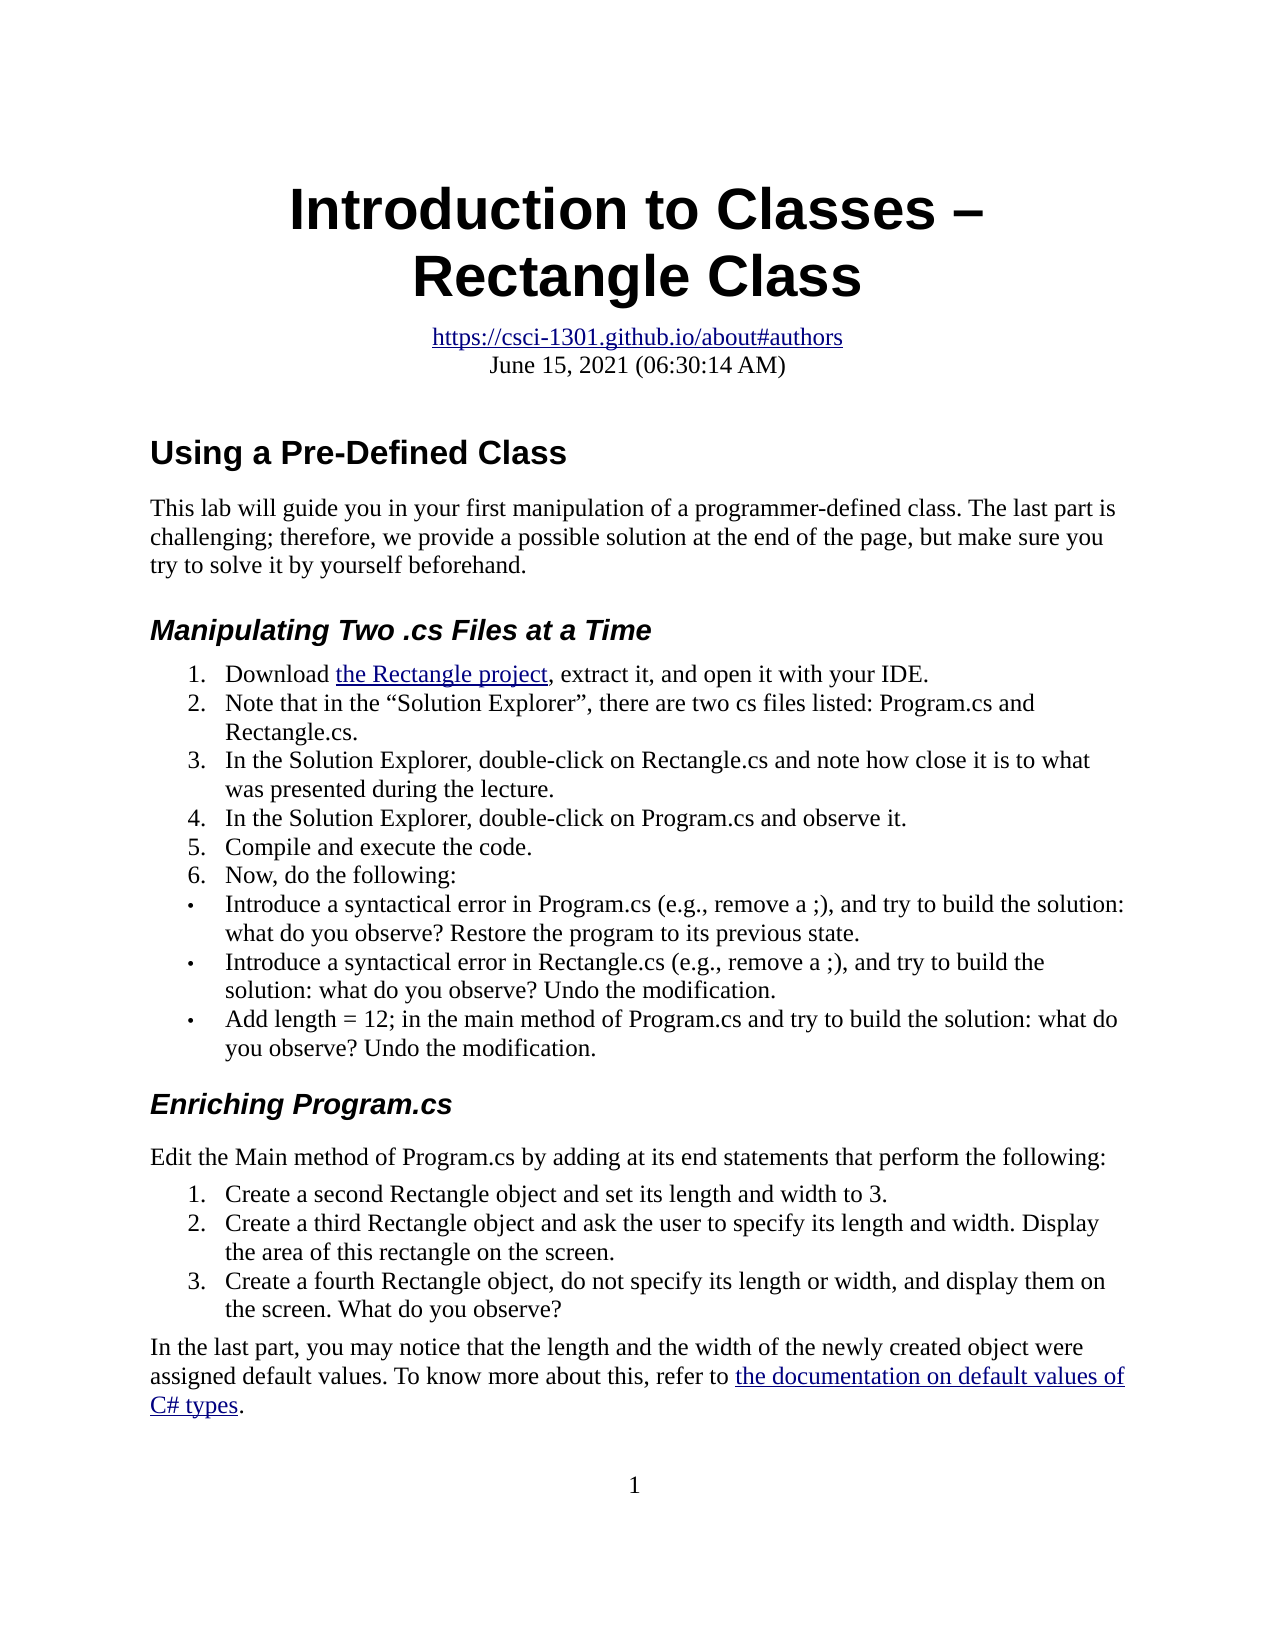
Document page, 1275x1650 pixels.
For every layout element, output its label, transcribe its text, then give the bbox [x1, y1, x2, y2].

list Add length = 12; in the main method of Program.cs and try to build the solution: what do you observe? Undo the modification. [187, 1004, 1125, 1062]
list Create a second Rectangle object and set its length and width to 3. [187, 1179, 1125, 1208]
text This lab will guide you in your first manipulation of a programmer-defined class. The last part is challenging; therefore, we provide a possible solution at the end of the page, but make sure you try to solve it by yourself beforehand. [150, 493, 1125, 579]
title Introduction to Classes – Rectangle Class [150, 175, 1125, 309]
subtitle Enriching Program.cs [150, 1087, 1125, 1120]
list Note that in the “Solution Explorer”, there are two cs files listed: Program.cs and Rectangle.cs. [187, 688, 1125, 746]
list In the Solution Explorer, double-click on Program.cs and observe it. [187, 803, 1125, 832]
list Compile and execute the code. [187, 832, 1125, 861]
subtitle Using a Pre-Defined Class [150, 433, 1125, 472]
subtitle Manipulating Two .cs Files at a Time [150, 613, 1125, 647]
text https://csci-1301.github.io/about#authors [150, 322, 1125, 350]
list Now, do the following: [187, 861, 1125, 889]
list Download the Rectangle project, extract it, and open it with your IDE. [187, 659, 1125, 688]
list Introduce a syntactical error in Program.cs (e.g., remove a ;), and try to build the solution: what do you observe? Restore the program to its previous state. [187, 889, 1125, 947]
list Create a third Rectangle object and ask the user to specify its length and width. Display the area of this rectangle on the screen. [187, 1208, 1125, 1266]
text Edit the Main method of Program.cs by adding at its end statements that perform the following: [150, 1142, 1125, 1171]
list Introduce a syntactical error in Rectangle.cs (e.g., remove a ;), and try to build the solution: what do you observe? Undo the modification. [187, 947, 1125, 1004]
list Create a fourth Rectangle object, do not specify its length or width, and display them on the screen. What do you observe? [187, 1266, 1125, 1323]
list In the Solution Explorer, double-click on Rectangle.cs and note how close it is to what was presented during the lecture. [187, 746, 1125, 803]
text In the last part, you may notice that the length and the width of the newly created object were assigned default values. To know more about this, refer to the documentation on default values of C# types. [150, 1332, 1125, 1418]
text June 15, 2021 (06:30:14 AM) [150, 350, 1125, 379]
